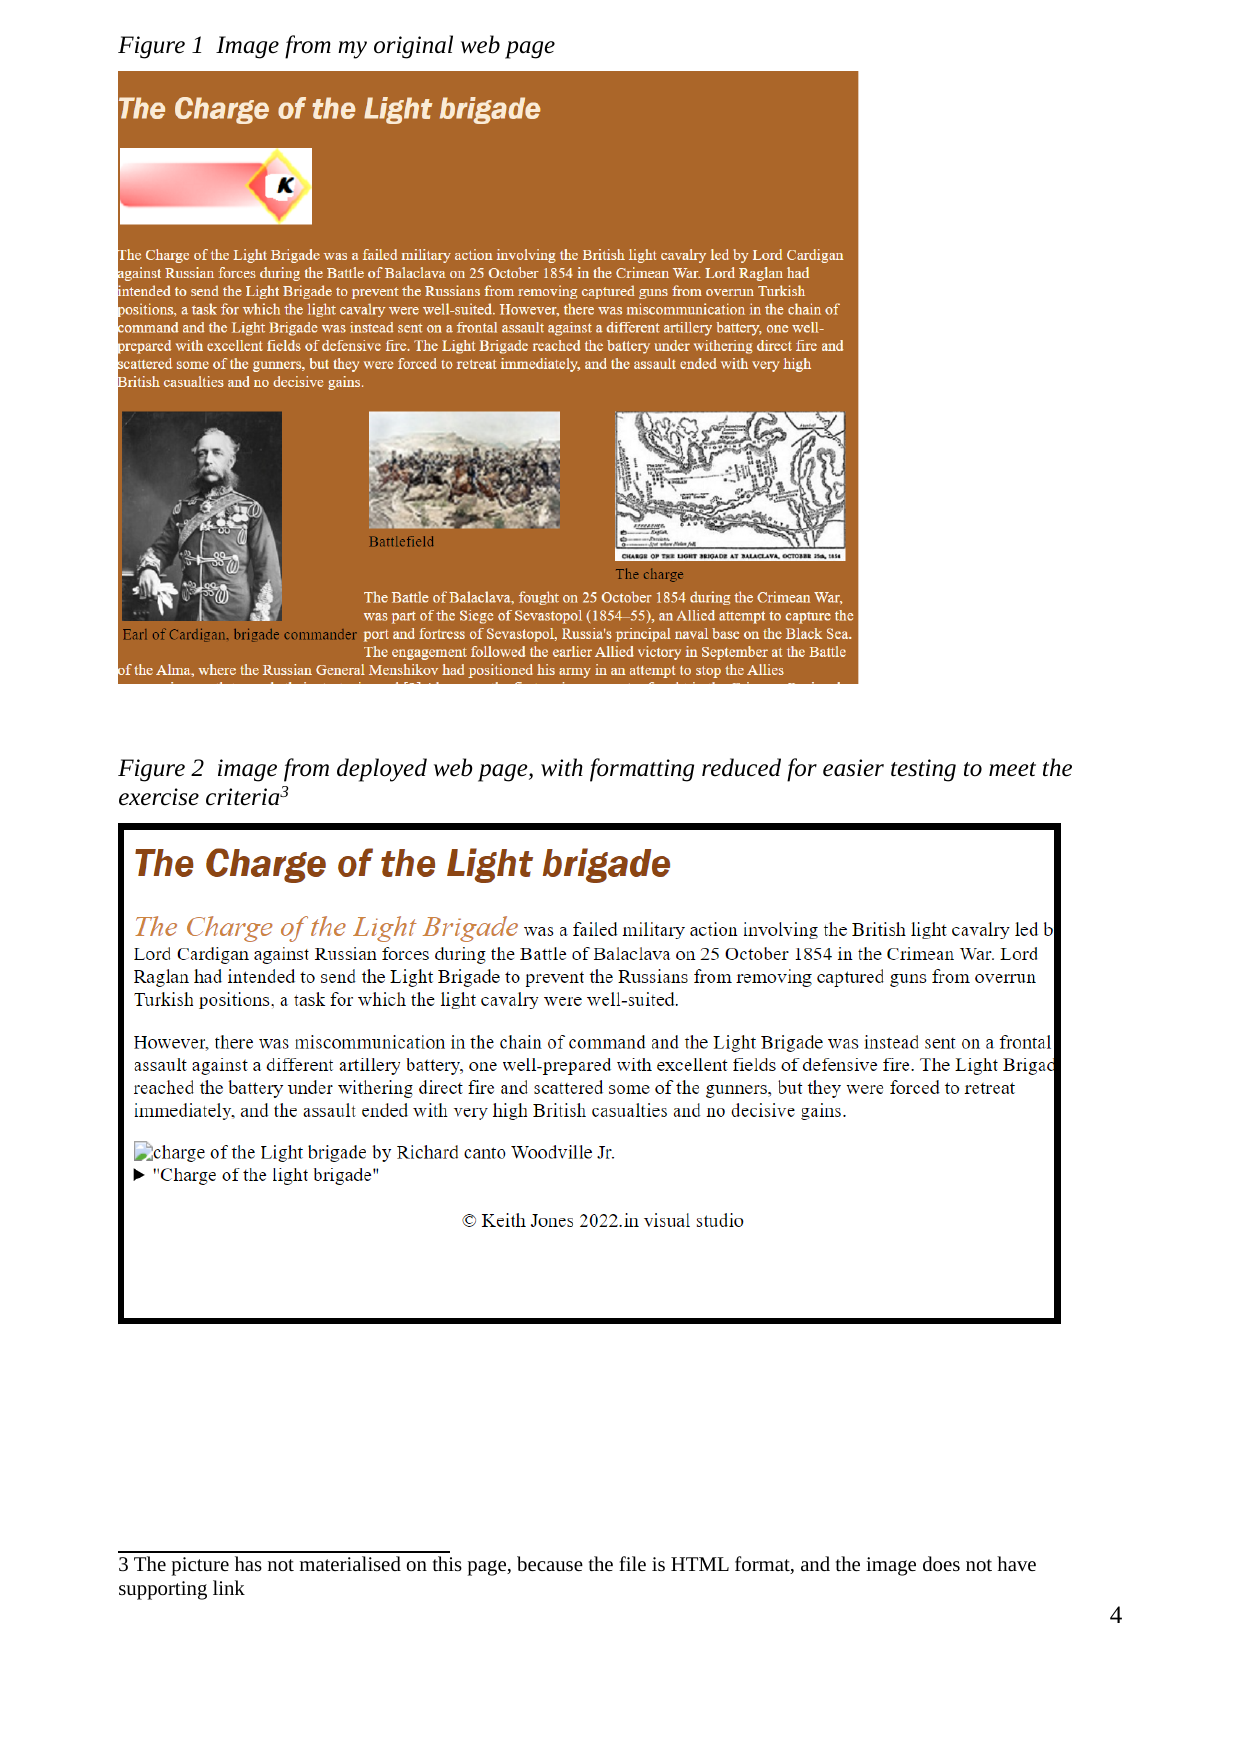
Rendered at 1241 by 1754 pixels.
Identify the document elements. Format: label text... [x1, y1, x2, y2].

text Figure 2 image from deployed web page, with formatting reduced for easier testing to meet the exercise criteria [118, 753, 1122, 811]
text The picture has not materialised on this page, because the file is HTML format, and the image does not have supporting link [118, 1552, 1122, 1600]
text Figure 1 Image from my original web page [118, 30, 1122, 59]
